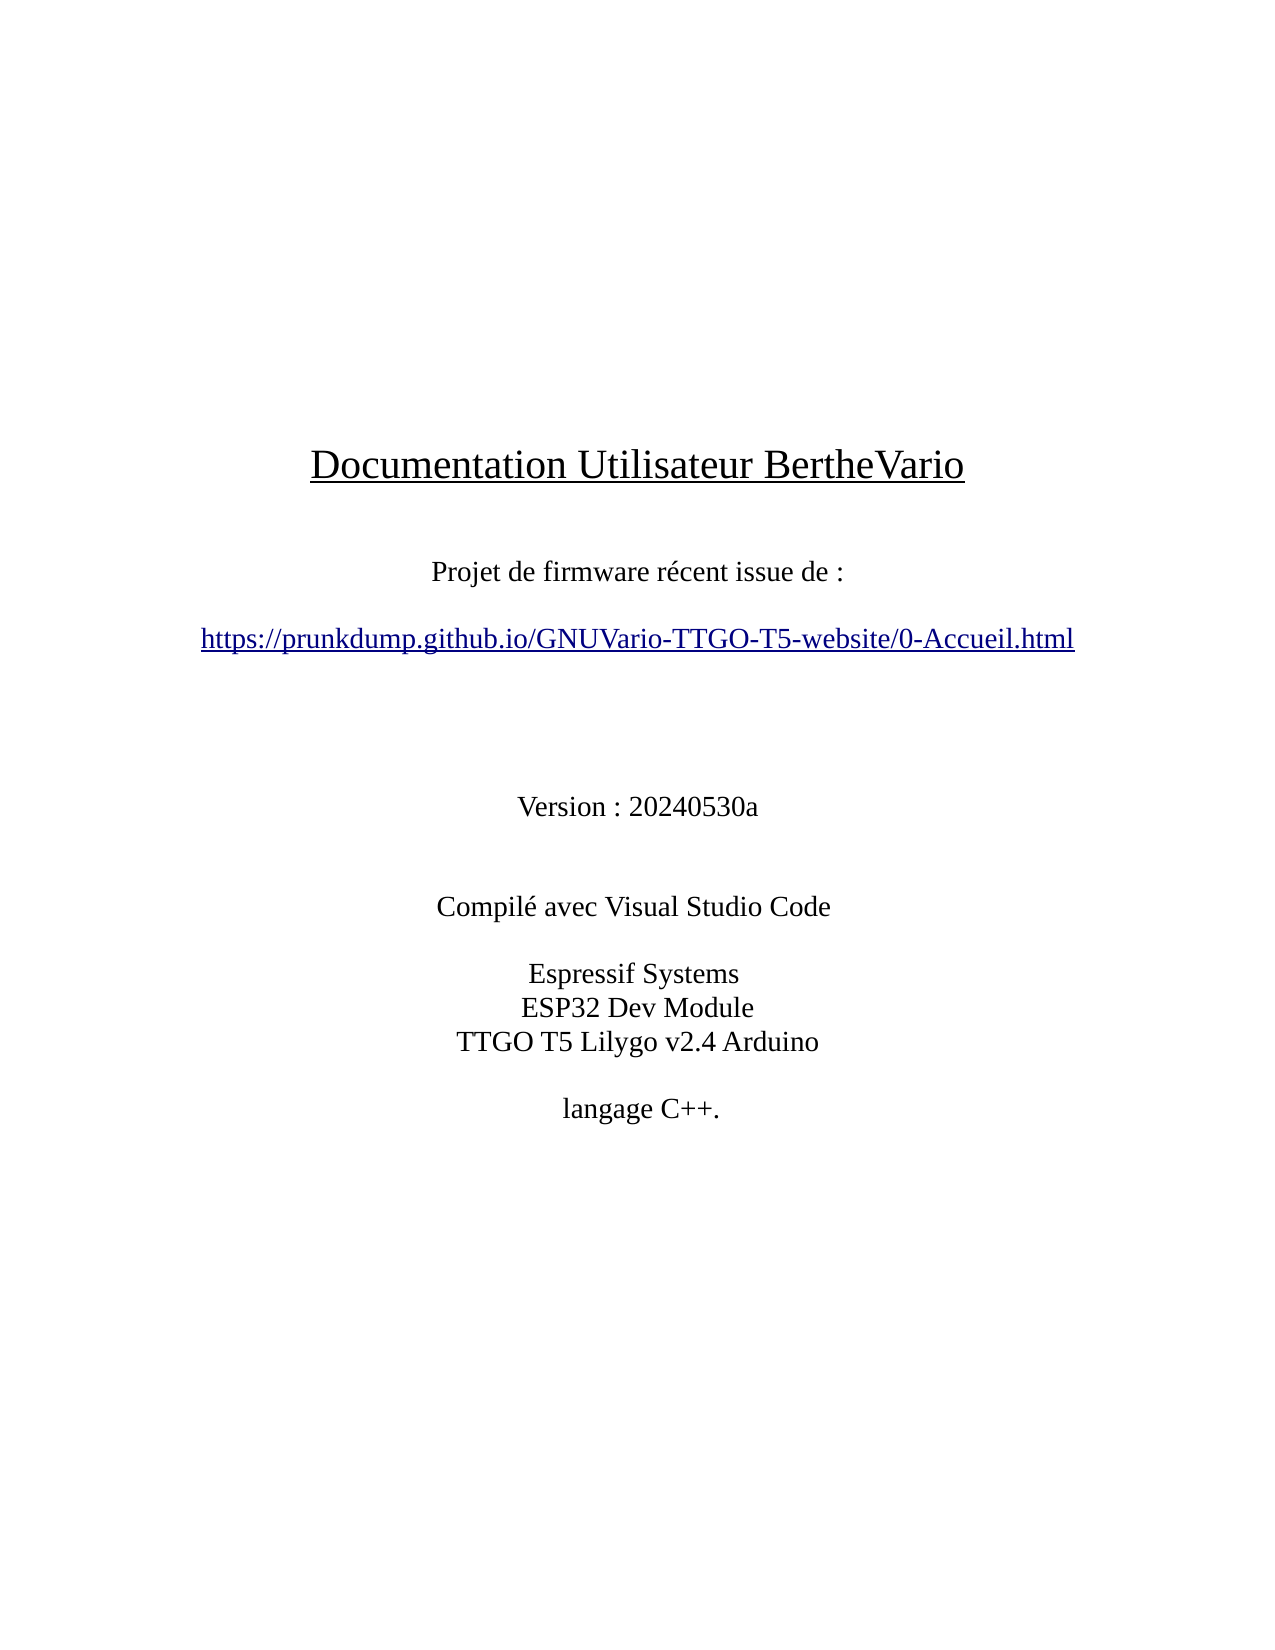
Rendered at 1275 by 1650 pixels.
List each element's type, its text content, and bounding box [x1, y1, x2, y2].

text Version : 20240530a [118, 789, 1157, 822]
text https://prunkdump.github.io/GNUVario-TTGO-T5-website/0-Accueil.html [118, 621, 1157, 655]
text TTGO T5 Lilygo v2.4 Arduino [118, 1024, 1157, 1057]
text Projet de firmware récent issue de : [118, 554, 1157, 588]
text Espressif Systems [118, 957, 1157, 990]
text Documentation Utilisateur BertheVario [118, 439, 1157, 487]
text Compilé avec Visual Studio Code [118, 889, 1157, 923]
text ESP32 Dev Module [118, 990, 1157, 1024]
text langage C++. [118, 1091, 1157, 1124]
